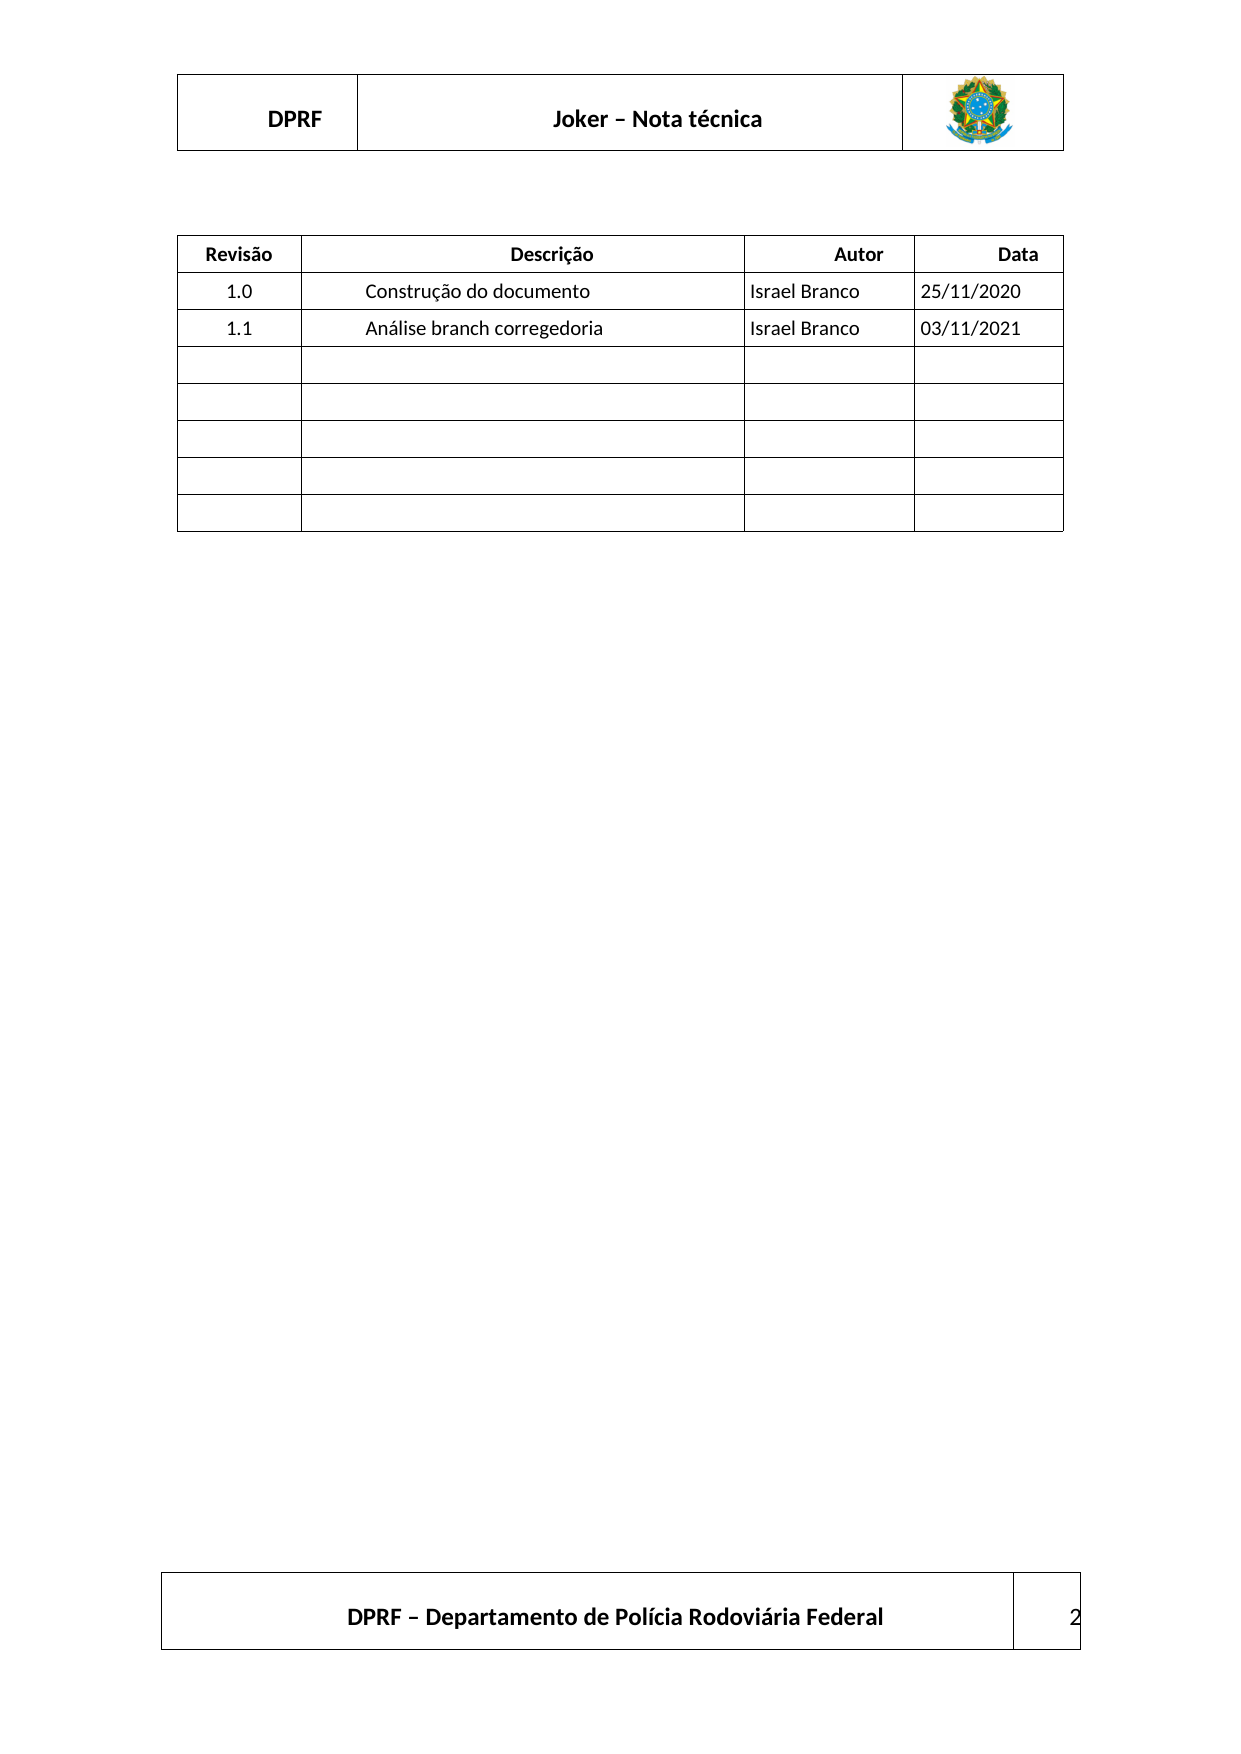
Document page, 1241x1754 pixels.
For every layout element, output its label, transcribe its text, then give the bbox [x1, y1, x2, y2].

table_cell Análise branch corregedoria [302, 310, 744, 346]
table_cell [745, 421, 914, 457]
table_header Revisão [178, 236, 301, 272]
table_cell [915, 421, 1063, 457]
table_cell [178, 495, 301, 531]
table_cell [178, 458, 301, 494]
table_cell [178, 347, 301, 383]
table_header Data [915, 236, 1063, 272]
table_cell [915, 495, 1063, 531]
table_cell [745, 347, 914, 383]
table_cell Israel Branco [745, 310, 914, 346]
table_cell [302, 458, 744, 494]
table_header Descrição [302, 236, 744, 272]
table_cell [745, 384, 914, 420]
table_cell [745, 495, 914, 531]
table_header Autor [745, 236, 914, 272]
table_cell 1.1 [178, 310, 301, 346]
table_cell [302, 421, 744, 457]
table_cell [302, 347, 744, 383]
table_cell [178, 384, 301, 420]
table_cell [745, 458, 914, 494]
table_cell [915, 458, 1063, 494]
table_cell 03/11/2021 [915, 310, 1063, 346]
table_cell [302, 495, 744, 531]
table_cell [915, 347, 1063, 383]
table_cell Israel Branco [745, 273, 914, 309]
table_cell [178, 421, 301, 457]
table_cell 25/11/2020 [915, 273, 1063, 309]
picture [944, 75, 1020, 149]
table_cell [915, 384, 1063, 420]
table_cell [302, 384, 744, 420]
table_cell Construção do documento [302, 273, 744, 309]
table_cell 1.0 [178, 273, 301, 309]
